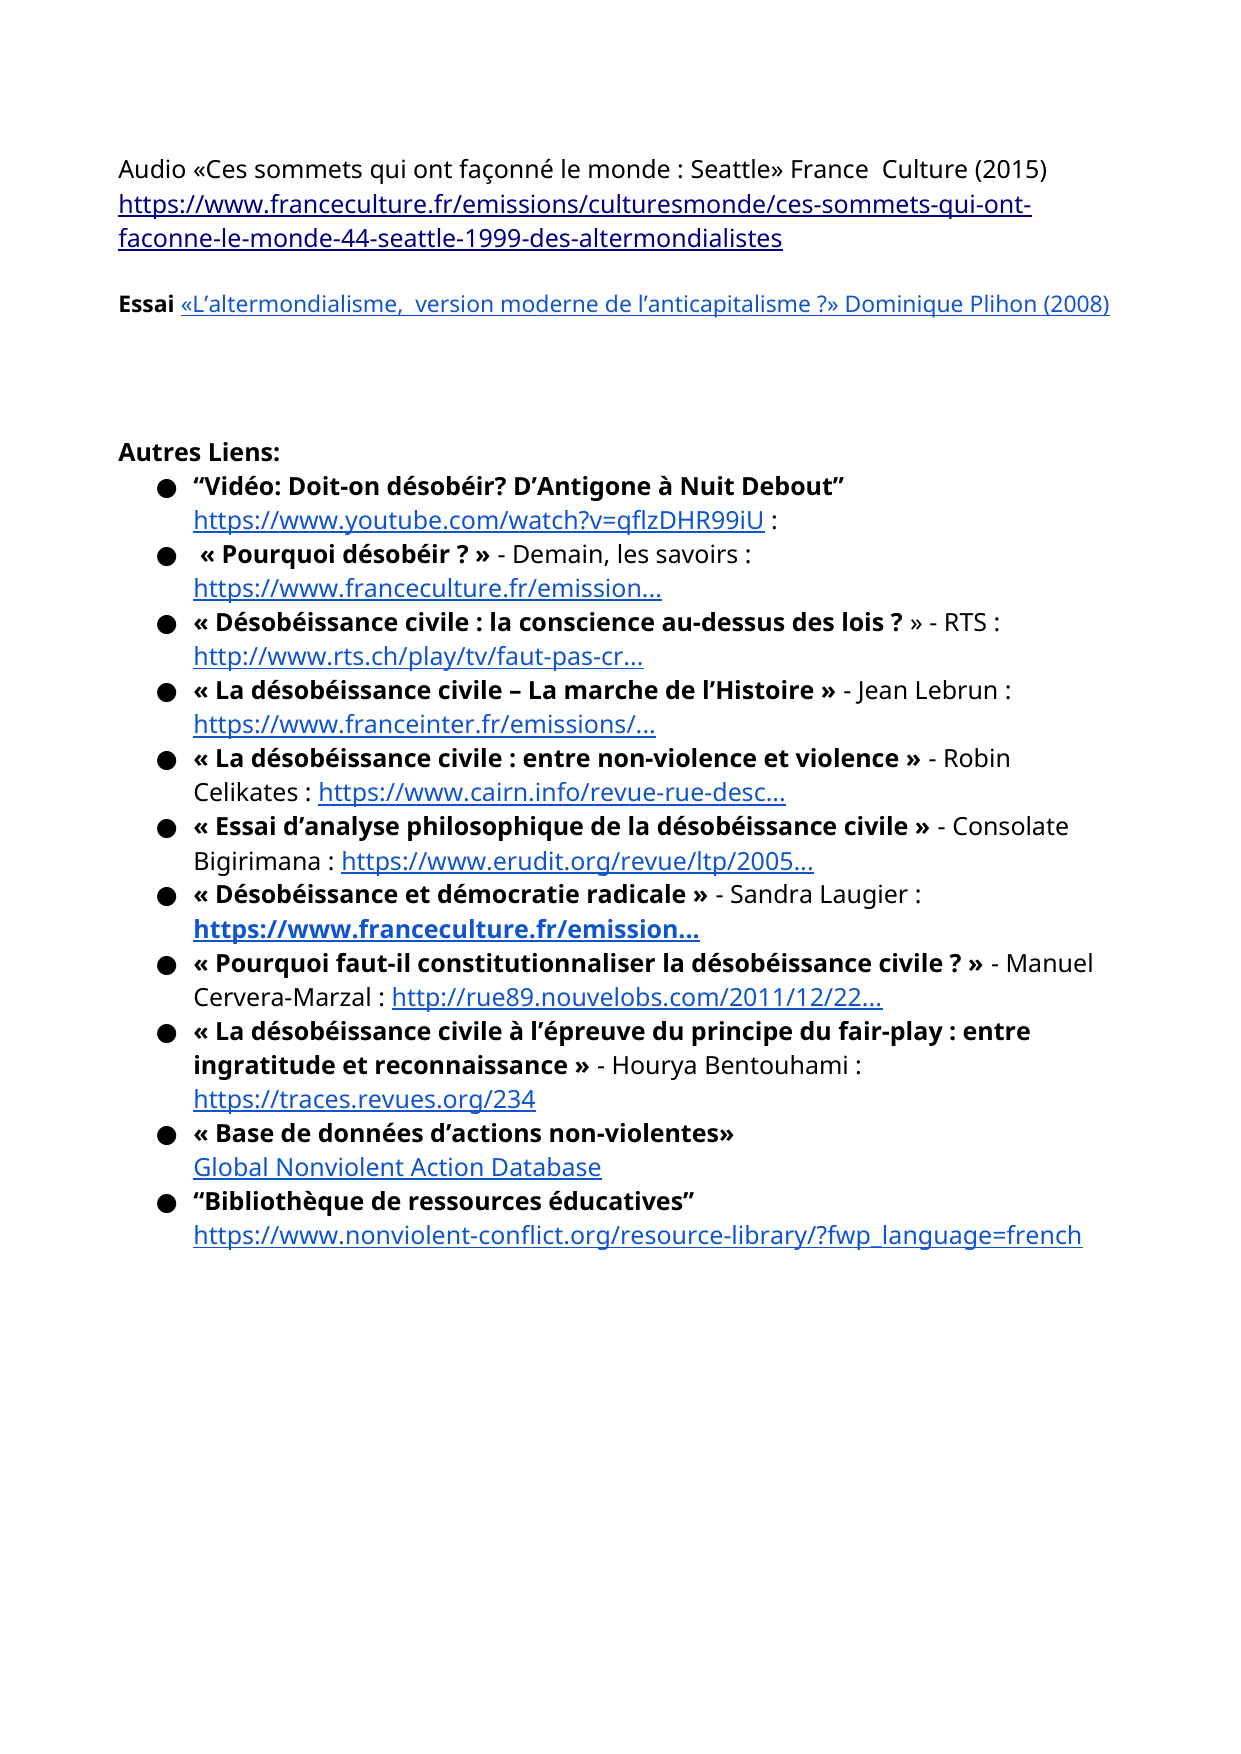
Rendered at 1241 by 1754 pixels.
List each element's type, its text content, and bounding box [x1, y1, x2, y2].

list « La désobéissance civile – La marche de l’Histoire » - Jean Lebrun : https://www.franceinter.fr/emissions/... [156, 673, 1122, 741]
list « Désobéissance et démocratie radicale » - Sandra Laugier : https://www.franceculture.fr/emission... [156, 877, 1122, 945]
text Autres Liens: [118, 434, 1122, 468]
text https://www.nonviolent-conflict.org/resource-library/?fwp_language=french [118, 1218, 1122, 1252]
text https://www.youtube.com/watch?v=qflzDHR99iU : [118, 502, 1122, 537]
list « Base de données d’actions non-violentes» [156, 1116, 1122, 1150]
text Essai «L’altermondialisme, version moderne de l’anticapitalisme ?» Dominique Plihon (2008) [118, 288, 1122, 320]
list « Pourquoi désobéir ? » - Demain, les savoirs : https://www.franceculture.fr/emission... [156, 537, 1122, 605]
list “Vidéo: Doit-on désobéir? D’Antigone à Nuit Debout” [156, 468, 1122, 502]
text Global Nonviolent Action Database [193, 1150, 1122, 1184]
list « La désobéissance civile : entre non-violence et violence » - Robin Celikates : https://www.cairn.info/revue-rue-desc... [156, 741, 1122, 809]
list « Essai d’analyse philosophique de la désobéissance civile » - Consolate Bigirimana : https://www.erudit.org/revue/ltp/2005... [156, 809, 1122, 877]
list « Pourquoi faut-il constitutionnaliser la désobéissance civile ? » - Manuel Cervera-Marzal : http://rue89.nouvelobs.com/2011/12/22... [156, 945, 1122, 1013]
text Audio «Ces sommets qui ont façonné le monde : Seattle» France Culture (2015) https://www.franceculture.fr/emissions/culturesmonde/ces-sommets-qui-ont-faconne-le-monde-44-seattle-1999-des-altermondialistes [118, 152, 1122, 254]
list « Désobéissance civile : la conscience au-dessus des lois ? » - RTS : http://www.rts.ch/play/tv/faut-pas-cr... [156, 605, 1122, 673]
list « La désobéissance civile à l’épreuve du principe du fair-play : entre ingratitude et reconnaissance » - Hourya Bentouhami : https://traces.revues.org/234 [156, 1013, 1122, 1116]
list “Bibliothèque de ressources éducatives” [156, 1184, 1122, 1218]
